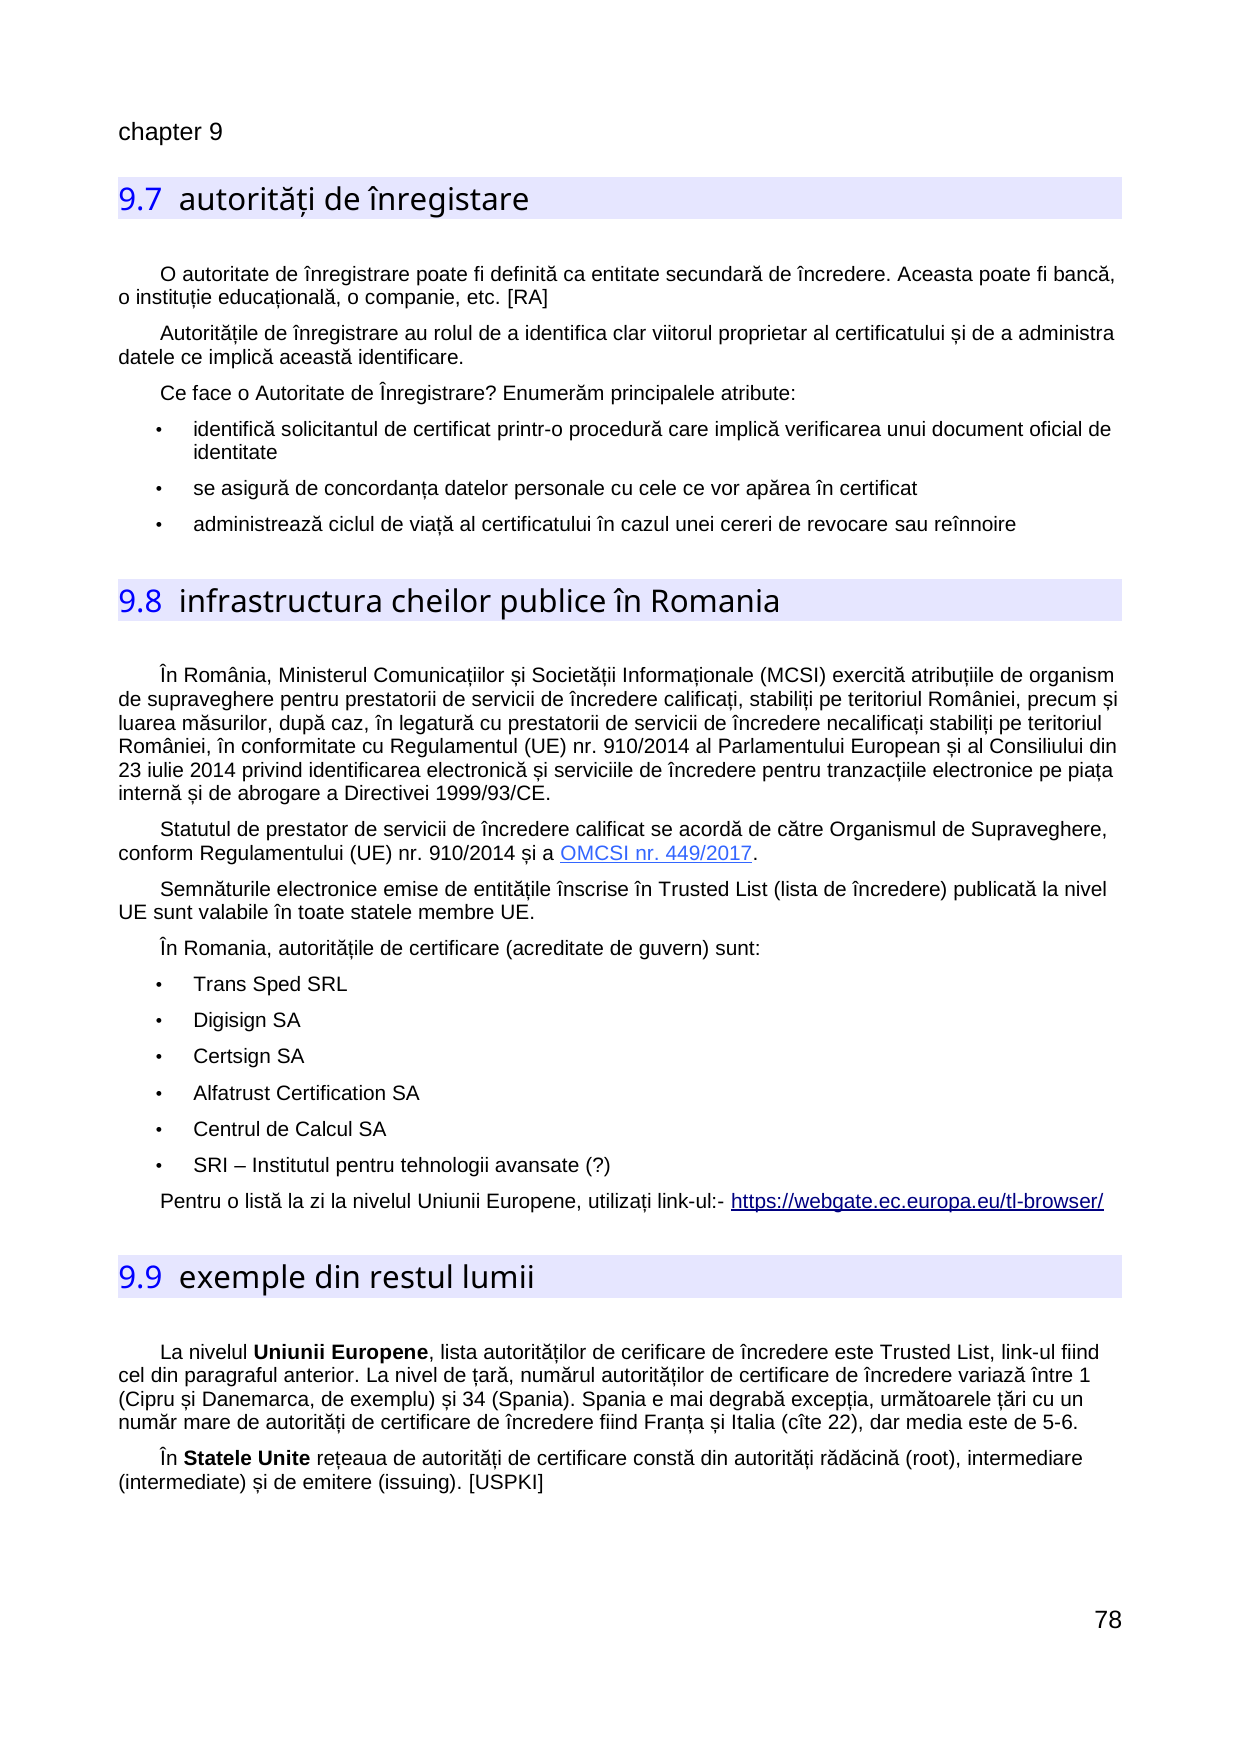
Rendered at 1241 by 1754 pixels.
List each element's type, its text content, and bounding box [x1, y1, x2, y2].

subtitle exemple din restul lumii [118, 1255, 1122, 1298]
text La nivelul Uniunii Europene, lista autorităților de cerificare de încredere este Trusted List, link-ul fiind cel din paragraful anterior. La nivel de țară, numărul autorităților de certificare de încredere variază între 1 (Cipru și Danemarca, de exemplu) și 34 (Spania). Spania e mai degrabă excepția, următoarele țări cu un număr mare de autorități de certificare de încredere fiind Franța și Italia (cîte 22), dar media este de 5-6. [118, 1340, 1122, 1434]
list SRI – Institutul pentru tehnologii avansate (?) [156, 1153, 1122, 1177]
list Certsign SA [156, 1045, 1122, 1068]
list Alfatrust Certification SA [156, 1081, 1122, 1104]
list se asigură de concordanța datelor personale cu cele ce vor apărea în certificat [156, 477, 1122, 500]
list Trans Sped SRL [156, 973, 1122, 996]
text În România, Ministerul Comunicațiilor și Societății Informaționale (MCSI) exercită atribuțiile de organism de supraveghere pentru prestatorii de servicii de încredere calificați, stabiliți pe teritoriul României, precum și luarea măsurilor, după caz, în legatură cu prestatorii de servicii de încredere necalificați stabiliți pe teritoriul României, în conformitate cu Regulamentul (UE) nr. 910/2014 al Parlamentului European și al Consiliului din 23 iulie 2014 privind identificarea electronică și serviciile de încredere pentru tranzacțiile electronice pe piața internă și de abrogare a Directivei 1999/93/CE. [118, 664, 1122, 805]
text Autoritățile de înregistrare au rolul de a identifica clar viitorul proprietar al certificatului și de a administra datele ce implică această identificare. [118, 322, 1122, 369]
text Ce face o Autoritate de Înregistrare? Enumerăm principalele atribute: [118, 381, 1122, 405]
text Semnăturile electronice emise de entitățile înscrise în Trusted List (lista de încredere) publicată la nivel UE sunt valabile în toate statele membre UE. [118, 877, 1122, 924]
subtitle autorități de înregistare [118, 177, 1122, 219]
text Statutul de prestator de servicii de încredere calificat se acordă de către Organismul de Supraveghere, conform Regulamentului (UE) nr. 910/2014 și a OMCSI nr. 449/2017. [118, 818, 1122, 865]
text În Statele Unite rețeaua de autorități de certificare constă din autorități rădăcină (root), intermediare (intermediate) și de emitere (issuing). [USPKI] [118, 1447, 1122, 1494]
list Digisign SA [156, 1009, 1122, 1032]
text Pentru o listă la zi la nivelul Uniunii Europene, utilizați link-ul:- https://webgate.ec.europa.eu/tl-browser/ [118, 1189, 1122, 1213]
text O autoritate de înregistrare poate fi definită ca entitate secundară de încredere. Aceasta poate fi bancă, o instituție educațională, o companie, etc. [RA] [118, 262, 1122, 309]
text În Romania, autoritățile de certificare (acreditate de guvern) sunt: [118, 937, 1122, 960]
list administrează ciclul de viață al certificatului în cazul unei cereri de revocare sau reînnoire [156, 513, 1122, 536]
list Centrul de Calcul SA [156, 1117, 1122, 1141]
subtitle infrastructura cheilor publice în Romania [118, 579, 1122, 621]
list identifică solicitantul de certificat printr-o procedură care implică verificarea unui document oficial de identitate [156, 417, 1122, 464]
